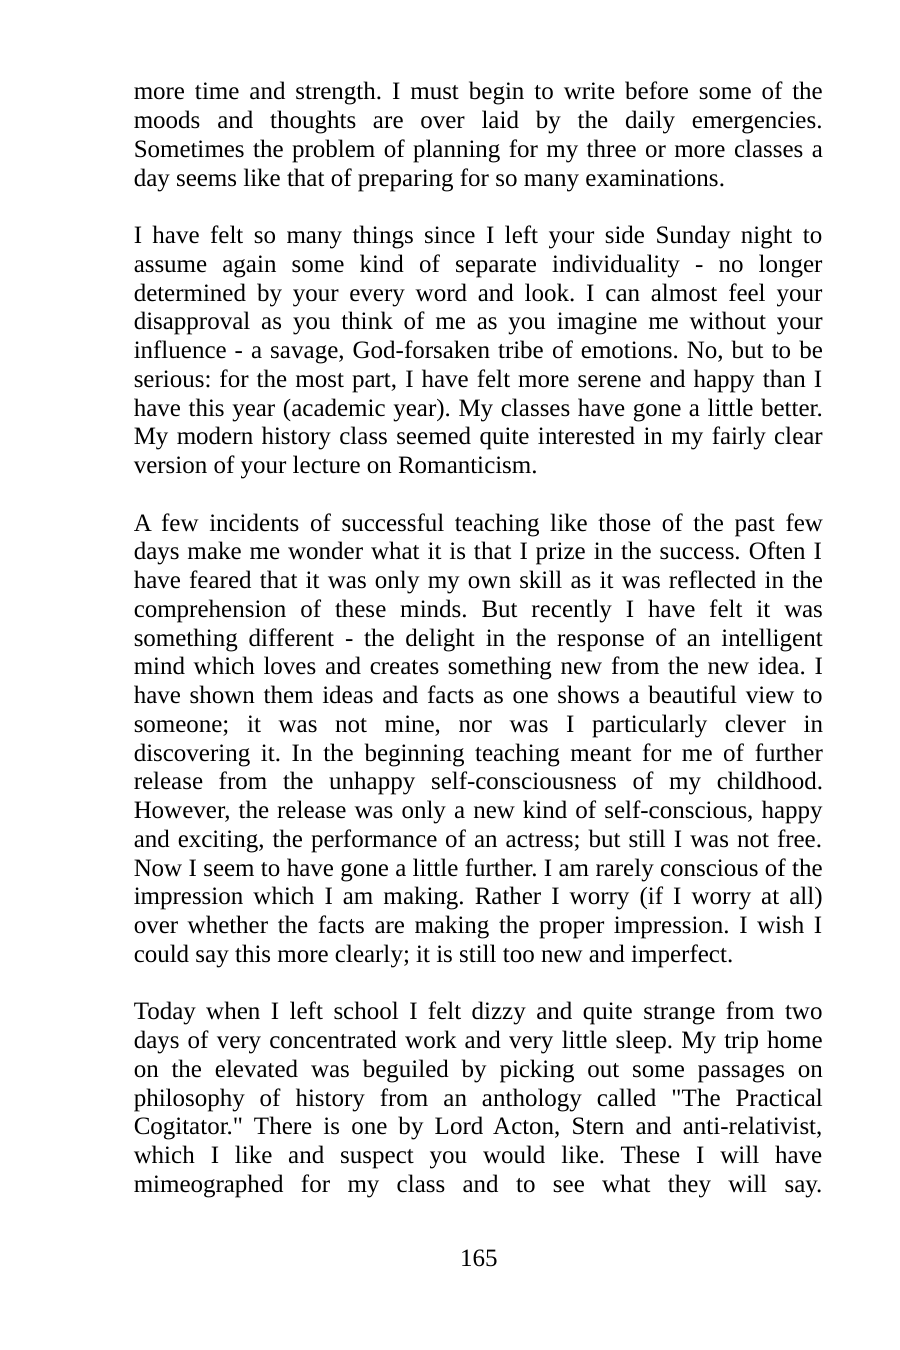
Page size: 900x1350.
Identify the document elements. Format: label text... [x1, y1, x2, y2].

text Today when I left school I felt dizzy and quite strange from two days of very concentrated work and very little sleep. My trip home on the elevated was beguiled by picking out some passages on philosophy of history from an anthology called "The Practical Cogitator." There is one by Lord Acton, Stern and anti-relativist, which I like and suspect you would like. These I will have mimeographed for my class and to see what they will say. [133, 996, 823, 1198]
text I have felt so many things since I left your side Sunday night to assume again some kind of separate individuality - no longer determined by your every word and look. I can almost feel your disapproval as you think of me as you imagine me without your influence - a savage, God-forsaken tribe of emotions. No, but to be serious: for the most part, I have felt more serene and happy than I have this year (academic year). My classes have gone a little better. My modern history class seemed quite interested in my fairly clear version of your lecture on Romanticism. [133, 220, 823, 479]
text A few incidents of successful teaching like those of the past few days make me wonder what it is that I prize in the success. Often I have feared that it was only my own skill as it was reflected in the comprehension of these minds. But recently I have felt it was something different - the delight in the response of an intelligent mind which loves and creates something new from the new idea. I have shown them ideas and facts as one shows a beautiful view to someone; it was not mine, nor was I particularly clever in discovering it. In the beginning teaching meant for me of further release from the unhappy self-consciousness of my childhood. However, the release was only a new kind of self-conscious, happy and exciting, the performance of an actress; but still I was not free. Now I seem to have gone a little further. I am rarely conscious of the impression which I am making. Rather I worry (if I worry at all) over whether the facts are making the proper impression. I wish I could say this more clearly; it is still too new and imperfect. [133, 508, 823, 968]
text more time and strength. I must begin to write before some of the moods and thoughts are over laid by the daily emergencies. Sometimes the problem of planning for my three or more classes a day seems like that of preparing for so many examinations. [133, 76, 823, 191]
